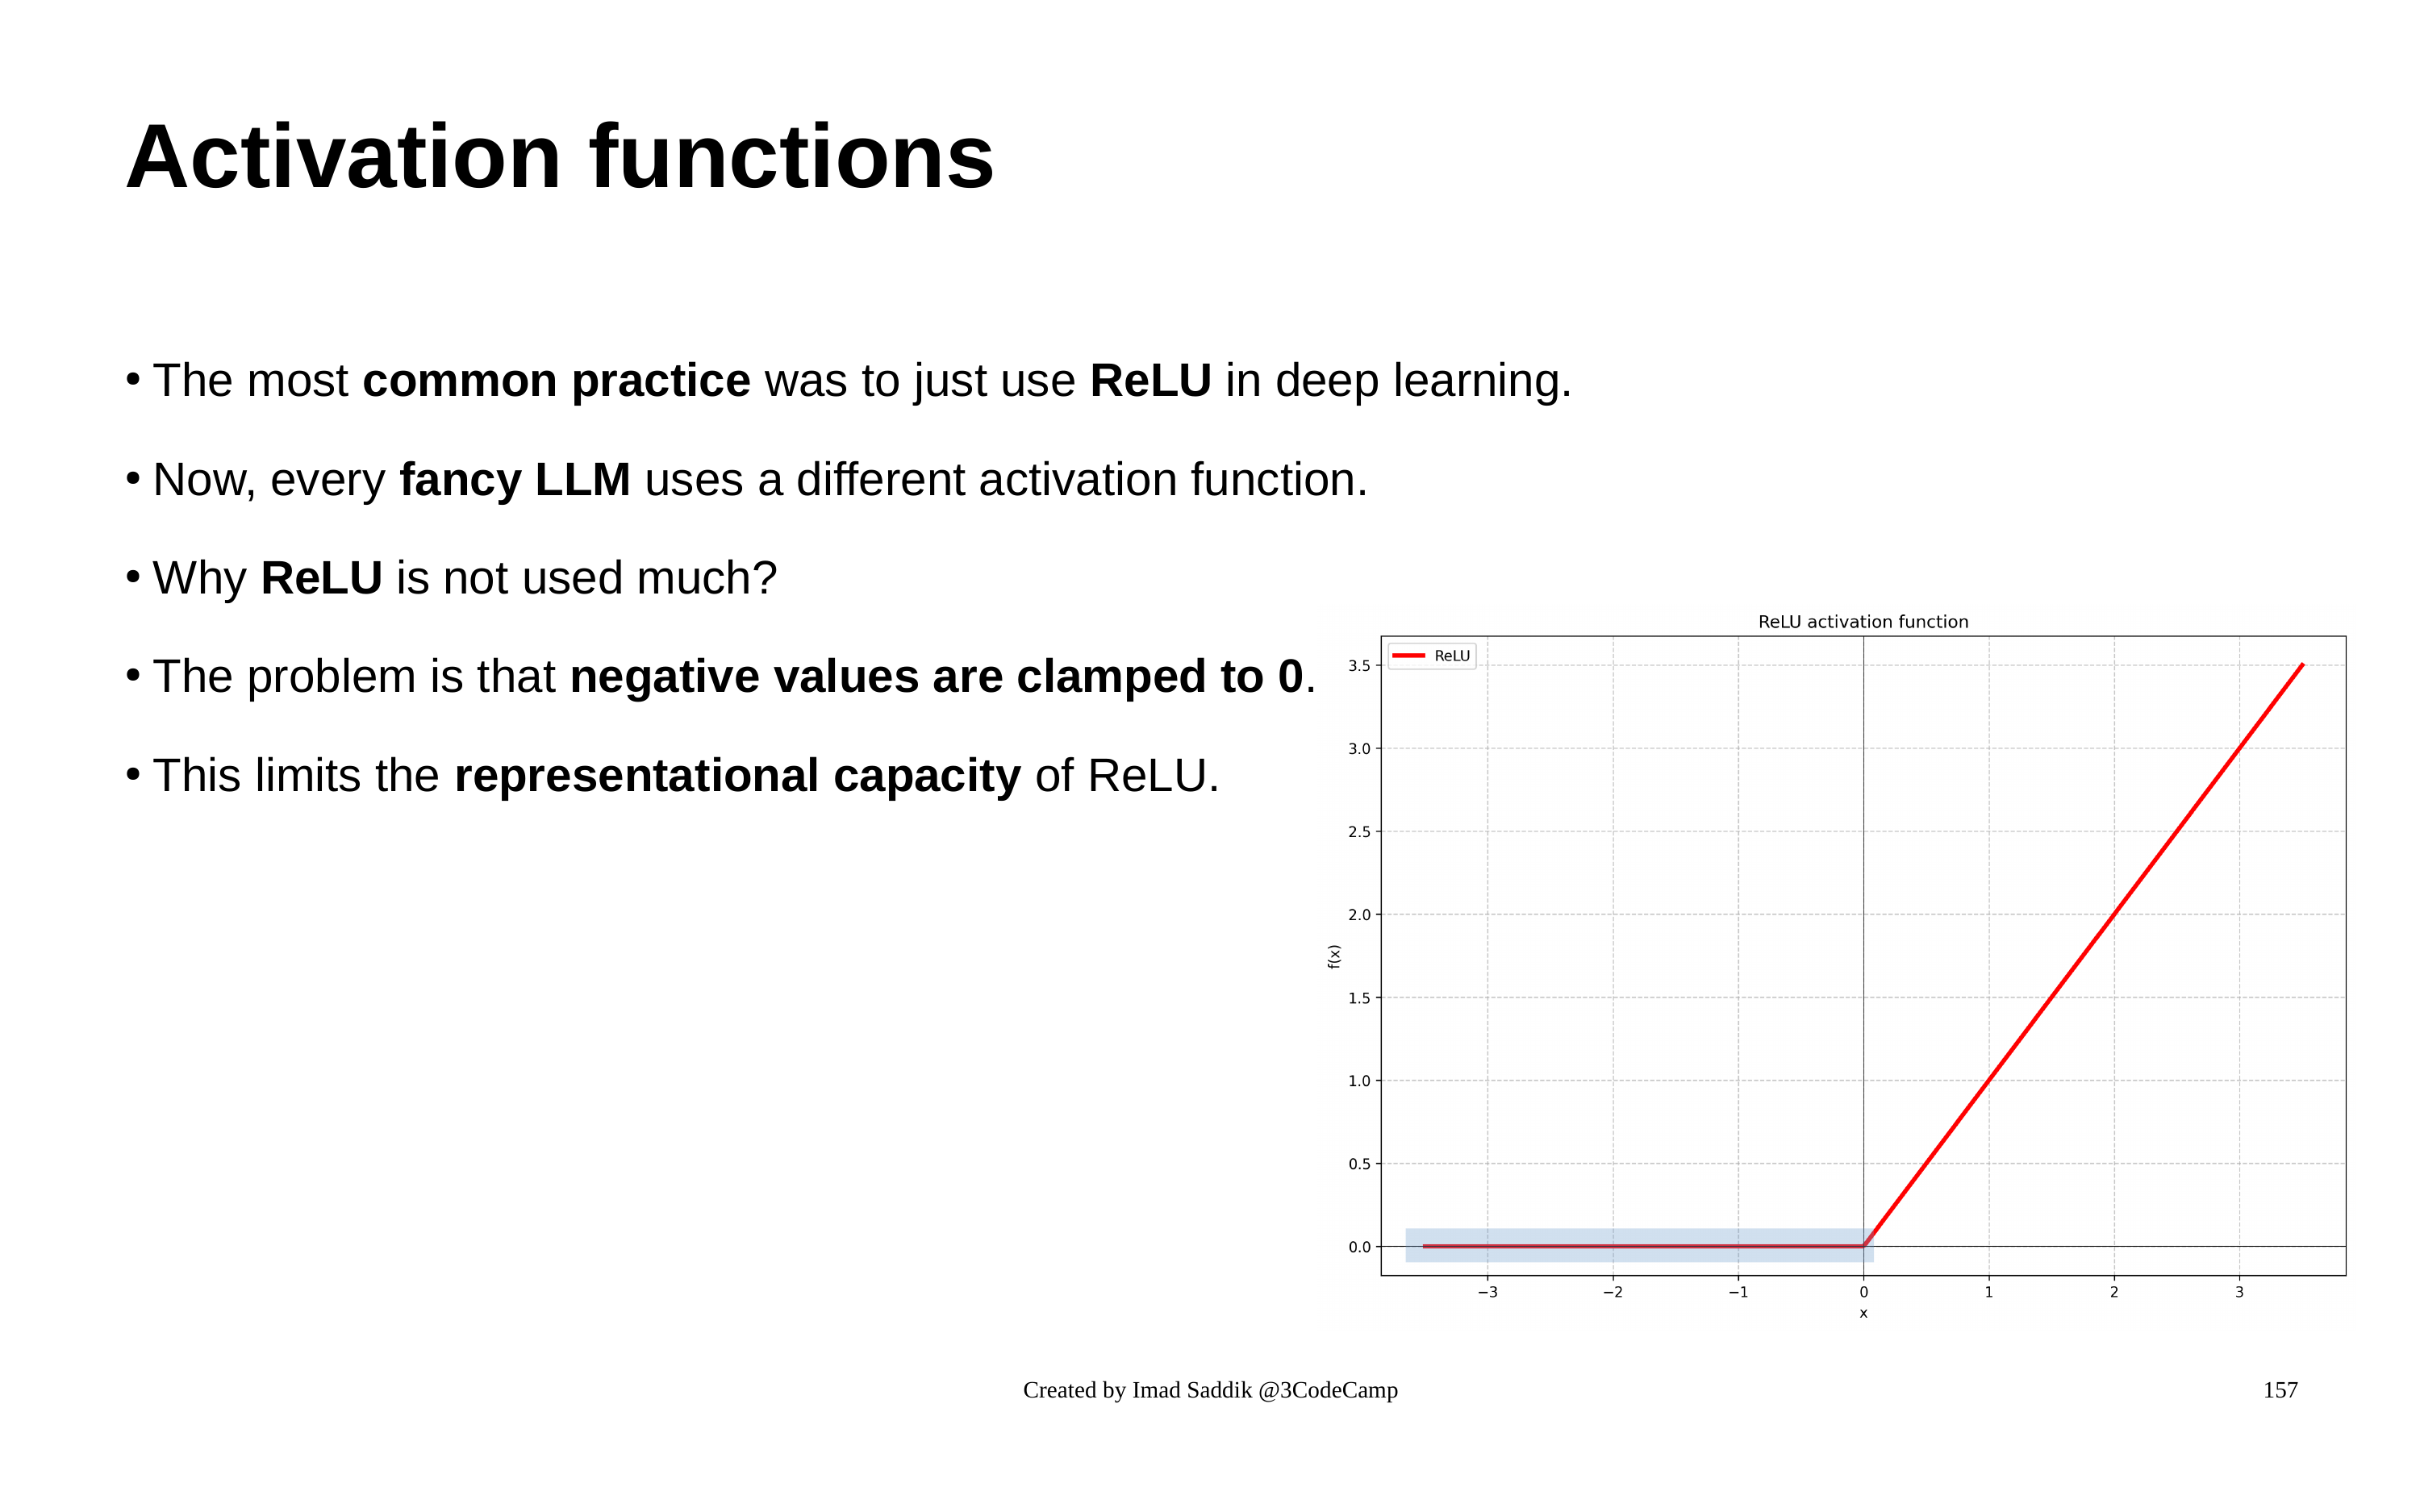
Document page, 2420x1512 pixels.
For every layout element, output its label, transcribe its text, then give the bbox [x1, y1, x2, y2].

text_box [1405, 1228, 1875, 1263]
text_box Activation functions [112, 61, 2179, 251]
text_box The most common practice was to just use ReLU in deep learning. Now, every fancy LLM uses a different activation function. Why ReLU is not used much? The problem is that negative values are clamped to 0. This limits the representational capacity of ReLU. [112, 322, 1846, 807]
picture [1317, 604, 2356, 1331]
